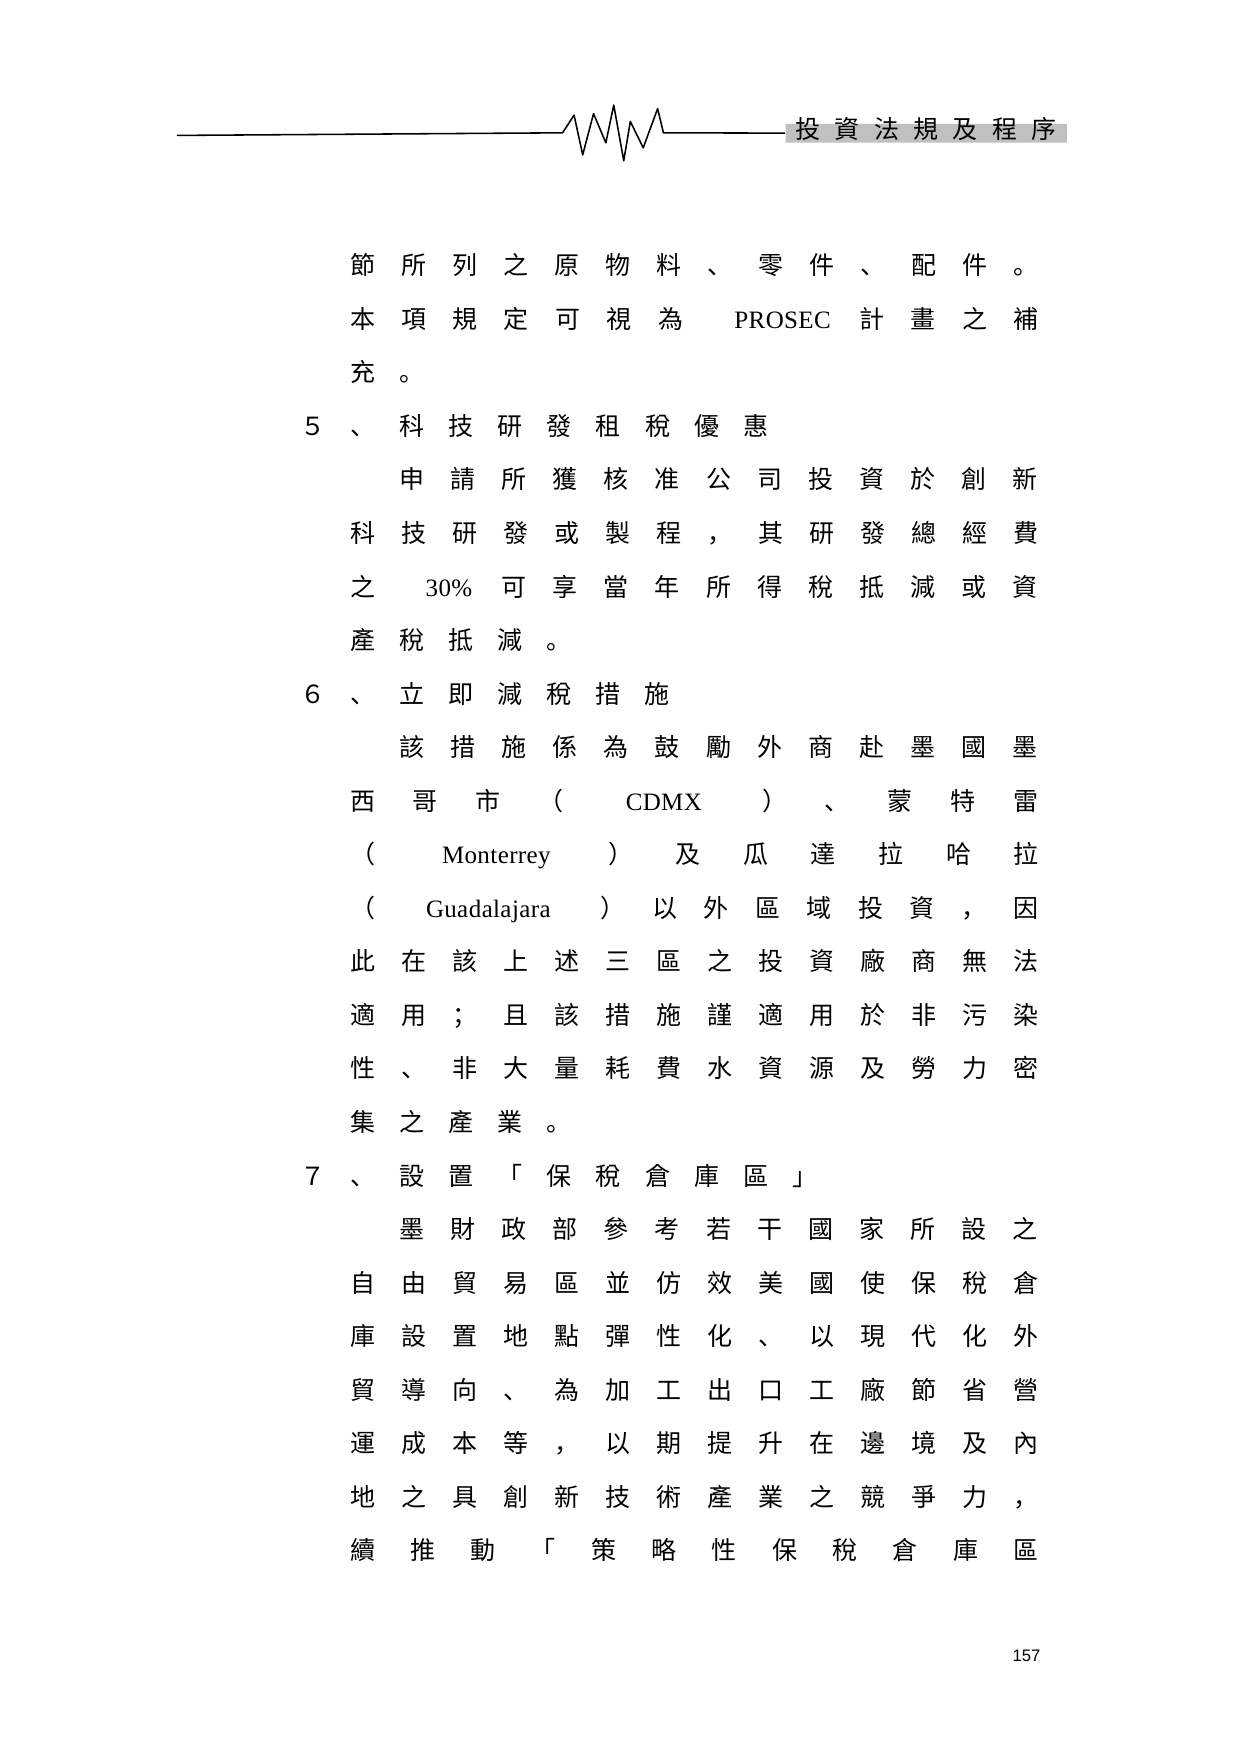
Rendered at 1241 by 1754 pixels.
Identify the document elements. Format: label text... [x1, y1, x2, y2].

text 該措施係為鼓勵外商赴墨國墨西哥市（CDMX）、蒙特雷（Monterrey）及瓜達拉哈拉（Guadalajara）以外區域投資，因此在該上述三區之投資廠商無法適用；且該措施謹適用於非污染性、非大量耗費水資源及勞力密集之產業。 [325, 719, 1063, 1147]
text 節所列之原物料、零件、配件。本項規定可視為PROSEC計畫之補充。 [325, 237, 1063, 398]
text 申請所獲核准公司投資於創新科技研發或製程，其研發總經費之30%可享當年所得稅抵減或資產稅抵減。 [325, 451, 1063, 666]
text 墨財政部參考若干國家所設之自由貿易區並仿效美國使保稅倉庫設置地點彈性化、以現代化外貿導向、為加工出口工廠節省營運成本等，以期提升在邊境及內地之具創新技術產業之競爭力，續推動「策略性保稅倉庫區 [325, 1201, 1063, 1576]
text ７、設置「保稅倉庫區」 [276, 1147, 1063, 1201]
text ５、科技研發租稅優惠 [276, 398, 1063, 451]
text ６、立即減稅措施 [276, 666, 1063, 719]
